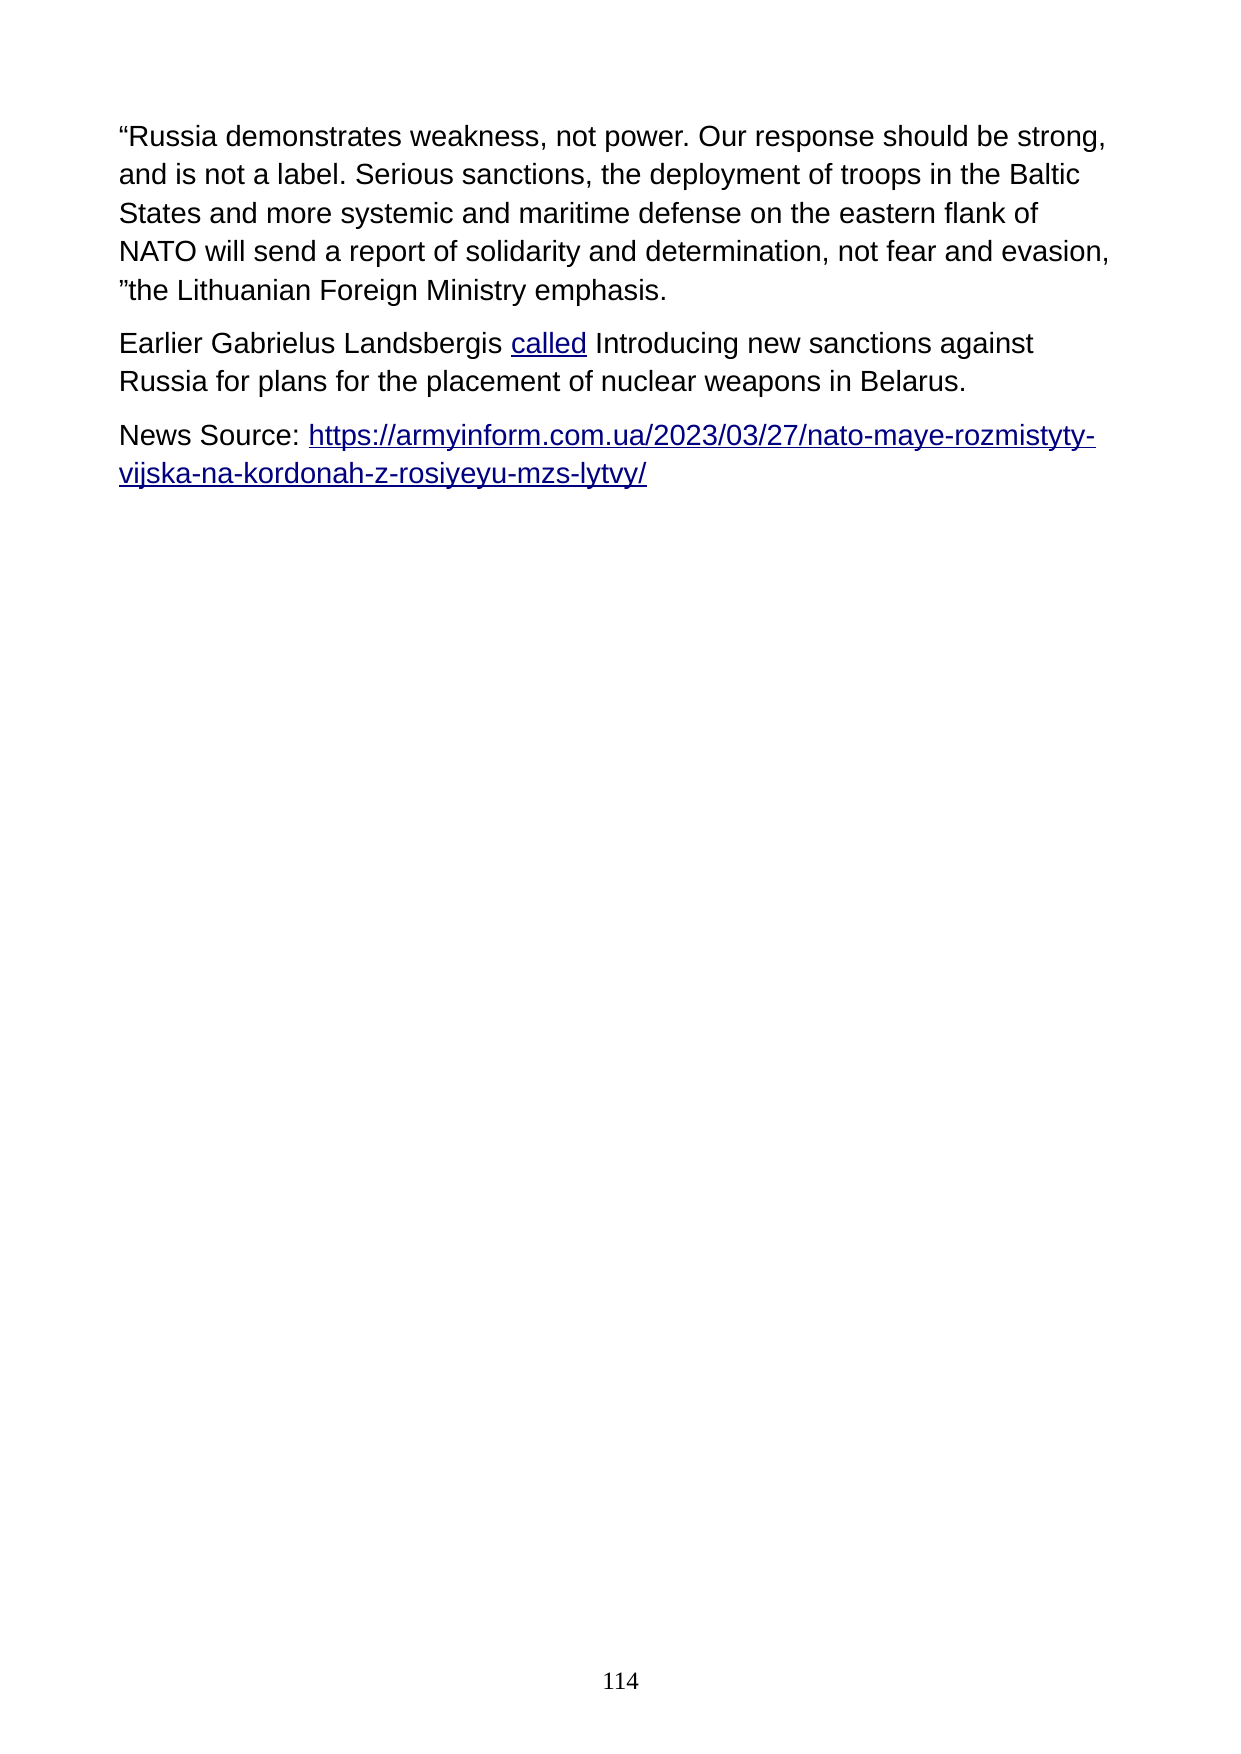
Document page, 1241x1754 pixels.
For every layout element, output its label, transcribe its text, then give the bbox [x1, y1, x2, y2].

text “Russia demonstrates weakness, not power. Our response should be strong, and is not a label. Serious sanctions, the deployment of troops in the Baltic States and more systemic and maritime defense on the eastern flank of NATO will send a report of solidarity and determination, not fear and evasion, ”the Lithuanian Foreign Ministry emphasis. [118, 118, 1122, 306]
text Earlier Gabrielus Landsbergis called Introducing new sanctions against Russia for plans for the placement of nuclear weapons in Belarus. [118, 326, 1122, 398]
text News Source: https://armyinform.com.ua/2023/03/27/nato-maye-rozmistyty-vijska-na-kordonah-z-rosiyeyu-mzs-lytvy/ [118, 417, 1122, 489]
